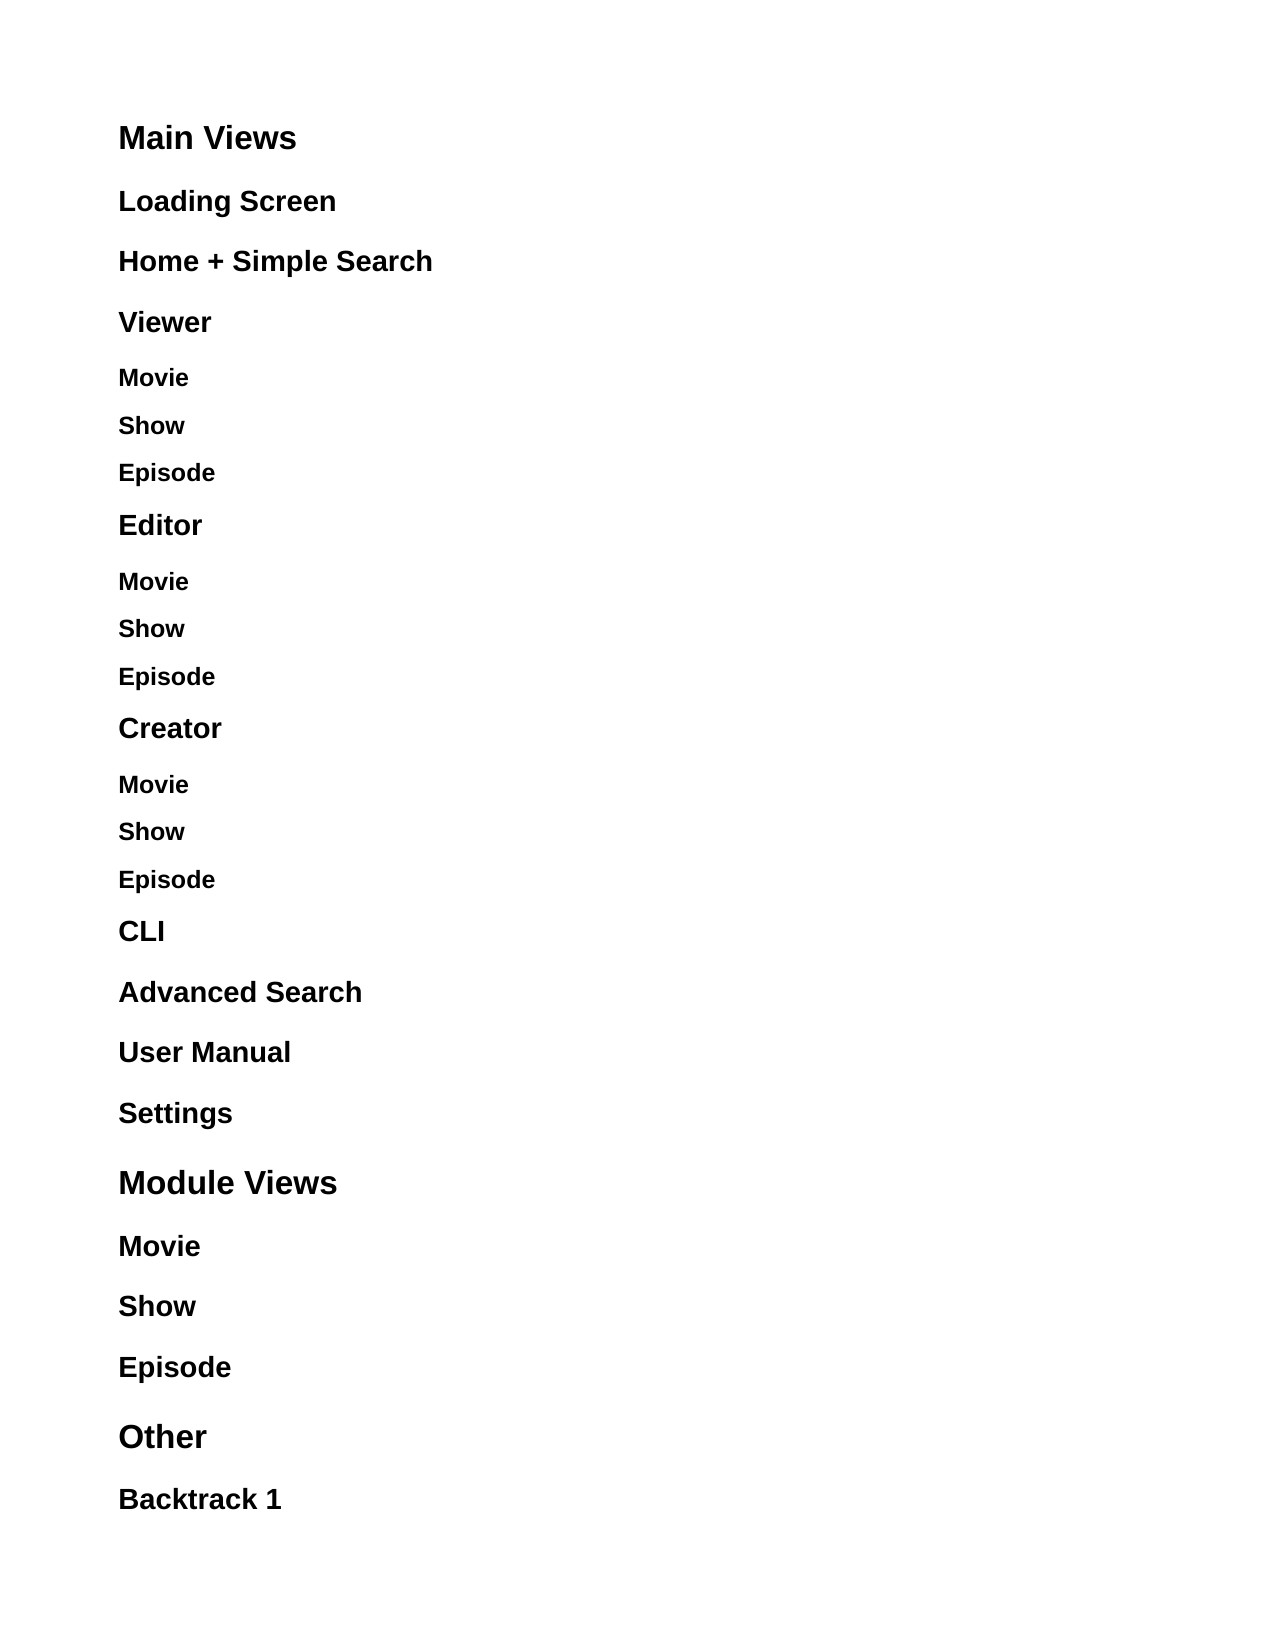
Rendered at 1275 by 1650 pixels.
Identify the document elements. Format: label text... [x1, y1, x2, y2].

subtitle Episode [118, 1350, 1157, 1383]
subtitle CLI [118, 914, 1157, 948]
subtitle User Manual [118, 1036, 1157, 1069]
subtitle Other [118, 1417, 1157, 1455]
subtitle Settings [118, 1096, 1157, 1130]
subtitle Movie [118, 770, 1157, 798]
subtitle Movie [118, 567, 1157, 595]
subtitle Home + Simple Search [118, 244, 1157, 278]
subtitle Episode [118, 662, 1157, 690]
subtitle Creator [118, 711, 1157, 745]
subtitle Movie [118, 363, 1157, 392]
subtitle Show [118, 817, 1157, 846]
subtitle Movie [118, 1228, 1157, 1262]
subtitle Editor [118, 508, 1157, 542]
subtitle Advanced Search [118, 975, 1157, 1008]
subtitle Show [118, 1289, 1157, 1323]
subtitle Show [118, 614, 1157, 643]
subtitle Show [118, 411, 1157, 440]
subtitle Loading Screen [118, 184, 1157, 217]
subtitle Episode [118, 458, 1157, 487]
subtitle Main Views [118, 118, 1157, 157]
subtitle Module Views [118, 1163, 1157, 1201]
subtitle Backtrack 1 [118, 1482, 1157, 1516]
subtitle Episode [118, 865, 1157, 893]
subtitle Viewer [118, 305, 1157, 338]
